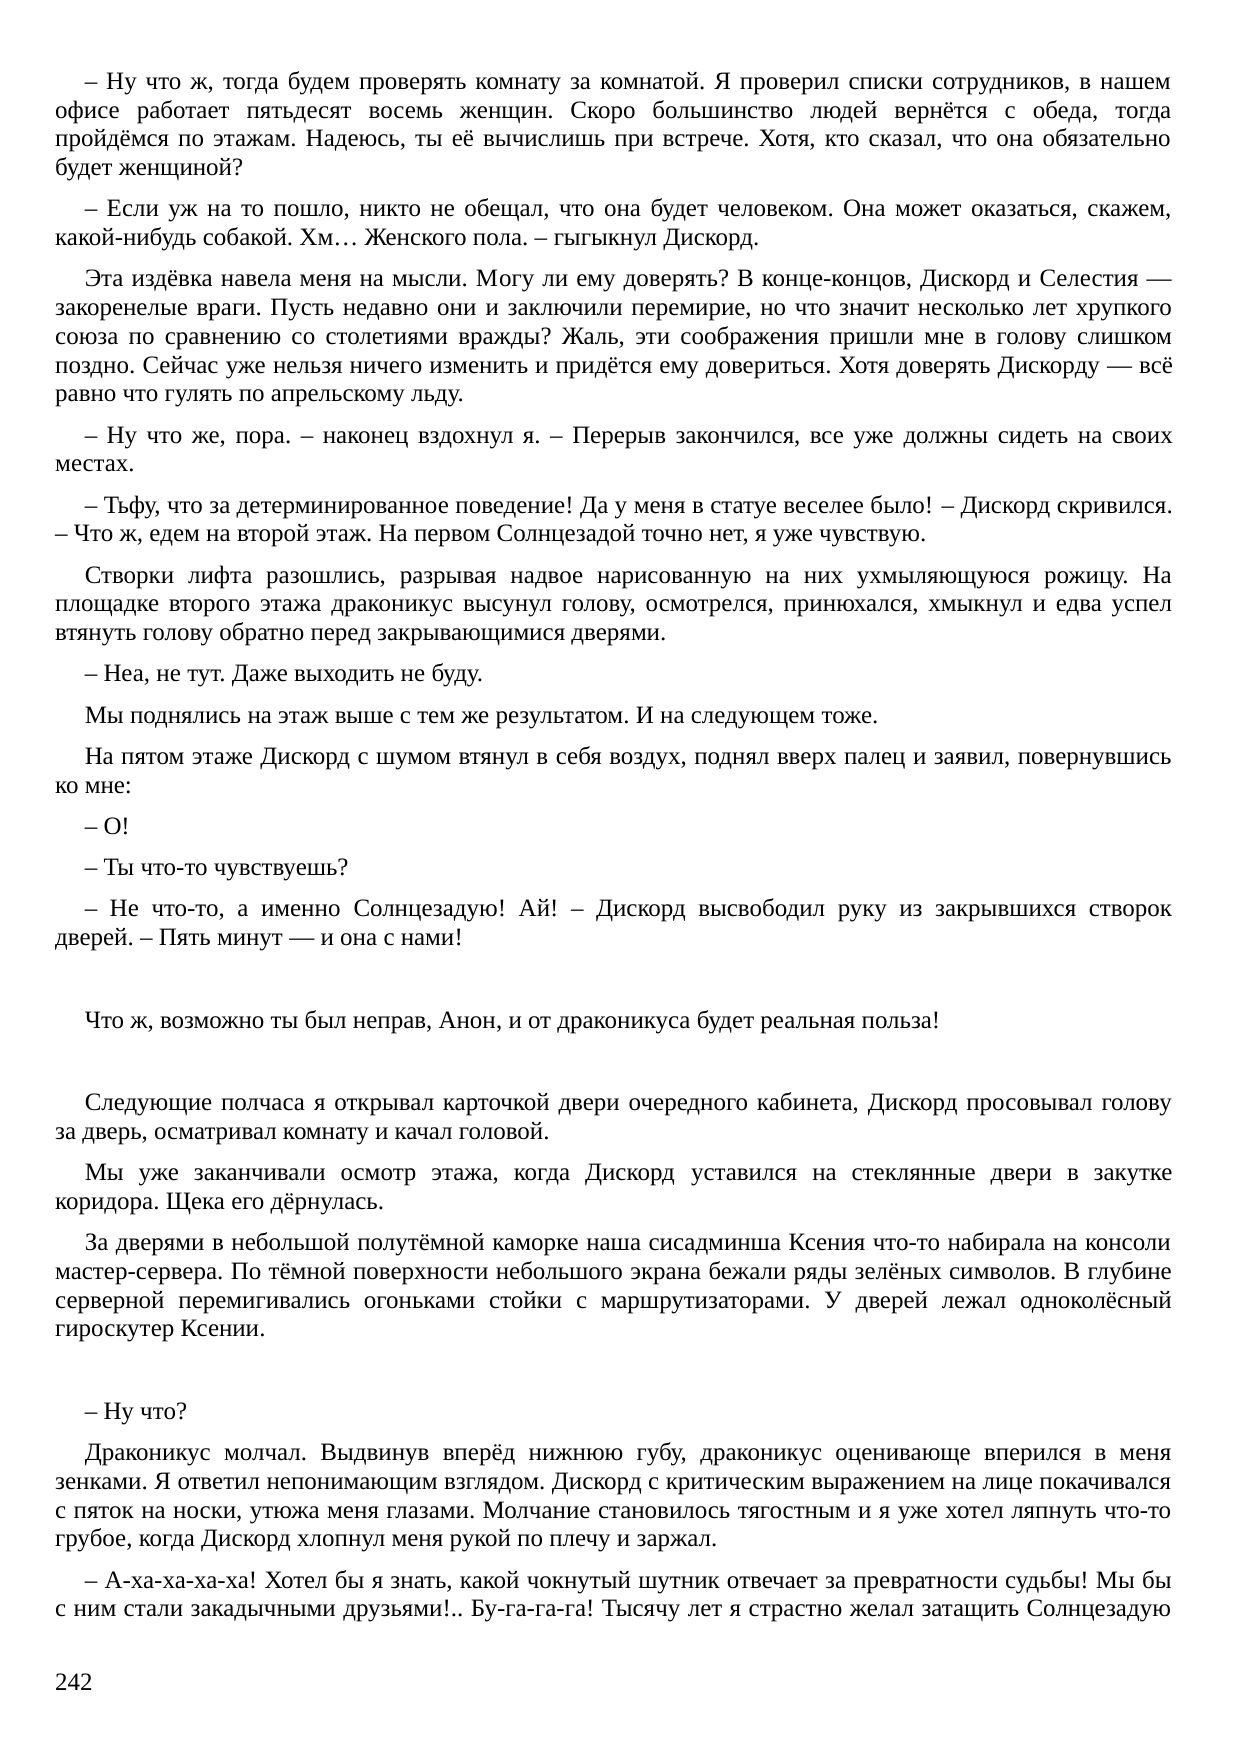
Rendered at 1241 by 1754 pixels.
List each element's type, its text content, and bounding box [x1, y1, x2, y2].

text – Ну что? [55, 1396, 1173, 1425]
text – Ну что же, пора. – наконец вздохнул я. – Перерыв закончился, все уже должны сидеть на своих местах. [55, 420, 1173, 477]
text На пятом этаже Дискорд с шумом втянул в себя воздух, поднял вверх палец и заявил, повернувшись ко мне: [55, 741, 1173, 798]
text Мы уже заканчивали осмотр этажа, когда Дискорд уставился на стеклянные двери в закутке коридора. Щека его дёрнулась. [55, 1157, 1173, 1215]
text Что ж, возможно ты был неправ, Анон, и от драконикуса будет реальная польза! [55, 1005, 1173, 1033]
text Эта издёвка навела меня на мысли. Могу ли ему доверять? В конце-концов, Дискорд и Селестия — закоренелые враги. Пусть недавно они и заключили перемирие, но что значит несколько лет хрупкого союза по сравнению со столетиями вражды? Жаль, эти соображения пришли мне в голову слишком поздно. Сейчас уже нельзя ничего изменить и придётся ему довериться. Хотя доверять Дискорду — всё равно что гулять по апрельскому льду. [55, 263, 1173, 407]
text – А-ха-ха-ха-ха! Хотел бы я знать, какой чокнутый шутник отвечает за превратности судьбы! Мы бы с ним стали закадычными друзьями!.. Бу-га-га-га! Тысячу лет я страстно желал затащить Солнцезадую [55, 1565, 1173, 1622]
text – О! [55, 811, 1173, 840]
text – Неа, не тут. Даже выходить не буду. [55, 658, 1173, 687]
text – Не что-то, а именно Солнцезадую! Ай! – Дискорд высвободил руку из закрывшихся створок дверей. – Пять минут — и она с нами! [55, 893, 1173, 951]
text Драконикус молчал. Выдвинув вперёд нижнюю губу, драконикус оценивающе вперился в меня зенками. Я ответил непонимающим взглядом. Дискорд с критическим выражением на лице покачивался с пяток на носки, утюжа меня глазами. Молчание становилось тягостным и я уже хотел ляпнуть что-то грубое, когда Дискорд хлопнул меня рукой по плечу и заржал. [55, 1437, 1173, 1552]
text Мы поднялись на этаж выше с тем же результатом. И на следующем тоже. [55, 700, 1173, 728]
text За дверями в небольшой полутёмной каморке наша сисадминша Ксения что-то набирала на консоли мастер-сервера. По тёмной поверхности небольшого экрана бежали ряды зелёных символов. В глубине серверной перемигивались огоньками стойки с маршрутизаторами. У дверей лежал одноколёсный гироскутер Ксении. [55, 1227, 1173, 1342]
text – Ты что-то чувствуешь? [55, 852, 1173, 881]
text Следующие полчаса я открывал карточкой двери очередного кабинета, Дискорд просовывал голову за дверь, осматривал комнату и качал головой. [55, 1087, 1173, 1145]
text – Ну что ж, тогда будем проверять комнату за комнатой. Я проверил списки сотрудников, в нашем офисе работает пятьдесят восемь женщин. Скоро большинство людей вернётся с обеда, тогда пройдёмся по этажам. Надеюсь, ты её вычислишь при встрече. Хотя, кто сказал, что она обязательно будет женщиной? [55, 66, 1173, 181]
text – Тьфу, что за детерминированное поведение! Да у меня в статуе веселее было! – Дискорд скривился. – Что ж, едем на второй этаж. На первом Солнцезадой точно нет, я уже чувствую. [55, 490, 1173, 547]
text Створки лифта разошлись, разрывая надвое нарисованную на них ухмыляющуюся рожицу. На площадке второго этажа драконикус высунул голову, осмотрелся, принюхался, хмыкнул и едва успел втянуть голову обратно перед закрывающимися дверями. [55, 560, 1173, 646]
text – Если уж на то пошло, никто не обещал, что она будет человеком. Она может оказаться, скажем, какой-нибудь собакой. Хм… Женского пола. – гыгыкнул Дискорд. [55, 193, 1173, 251]
